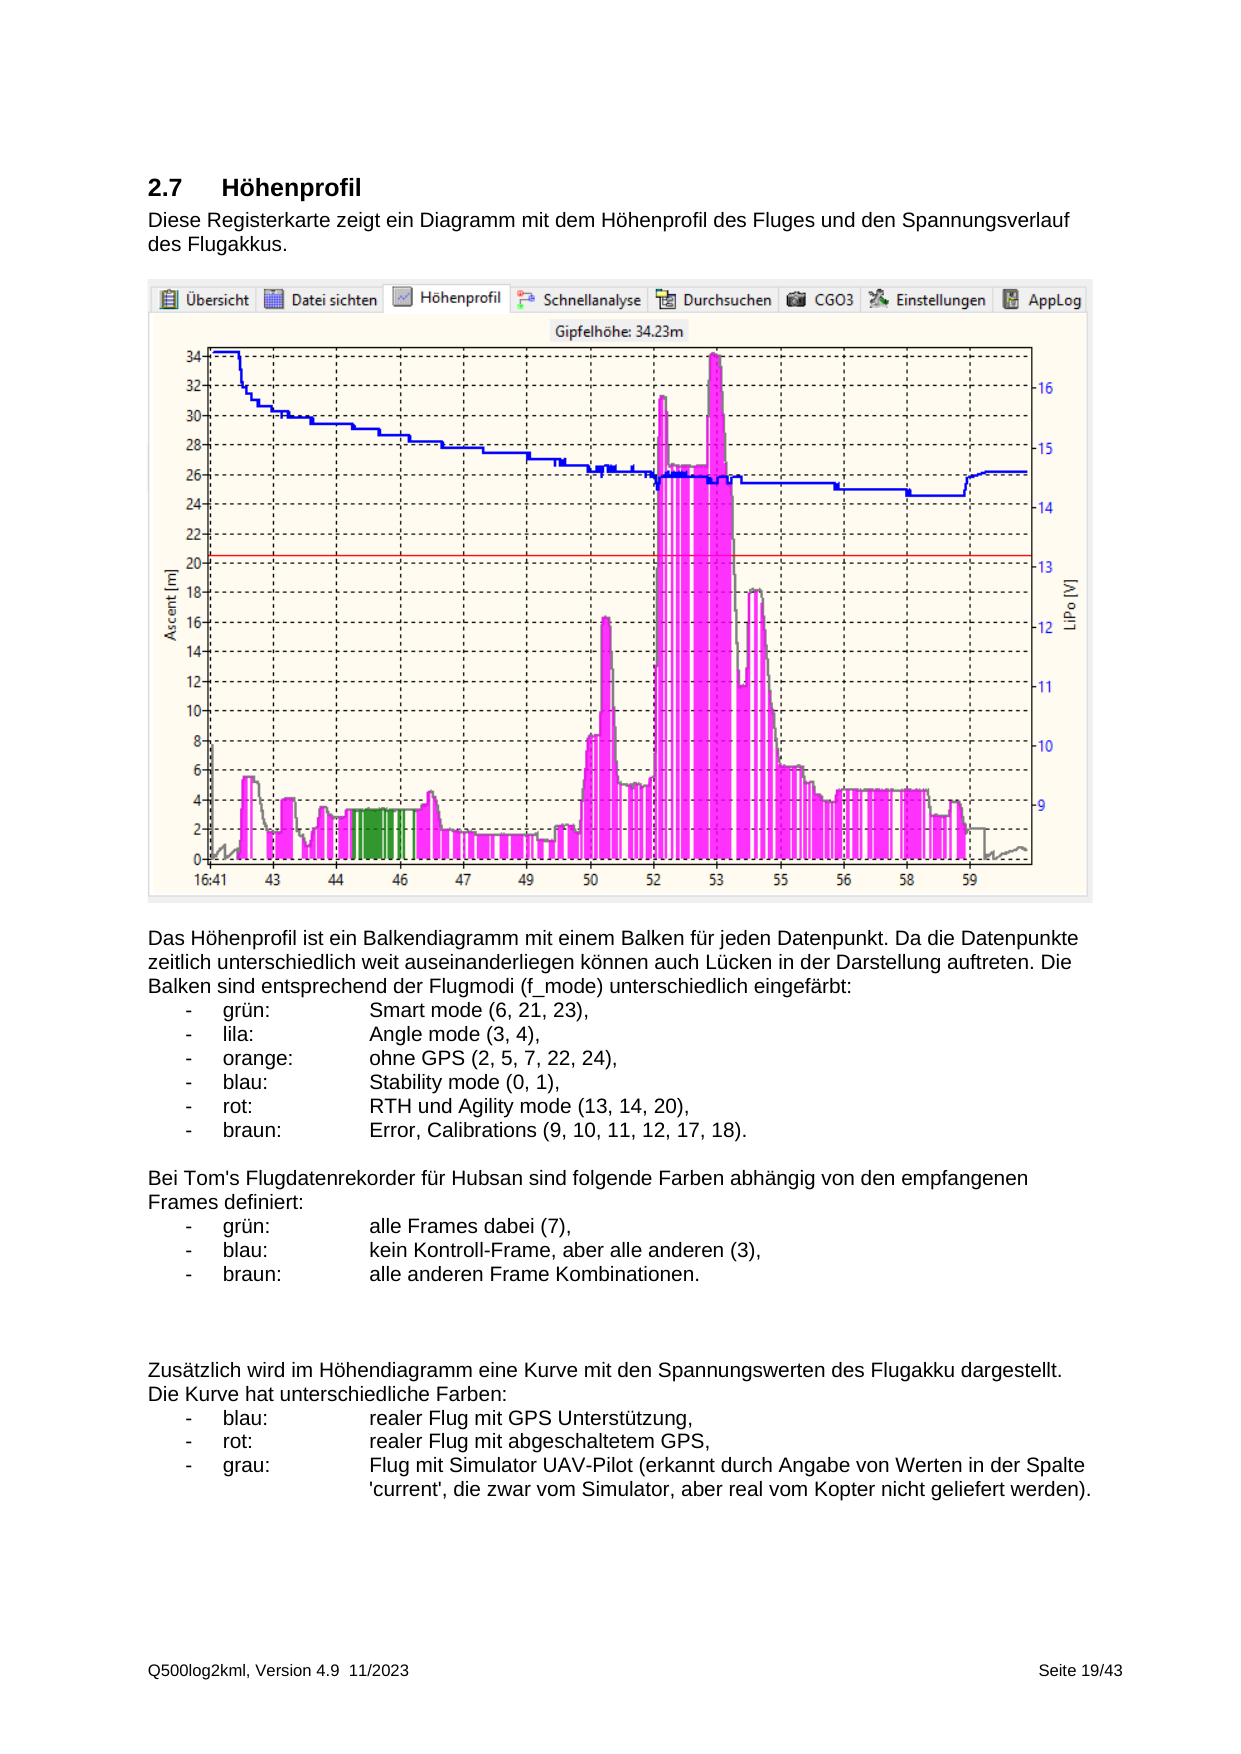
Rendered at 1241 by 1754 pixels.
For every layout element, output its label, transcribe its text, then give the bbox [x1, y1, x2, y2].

list lila: Angle mode (3, 4), [185, 1022, 1093, 1046]
list braun: alle anderen Frame Kombinationen. [185, 1262, 1093, 1286]
list grün: Smart mode (6, 21, 23), [185, 998, 1093, 1022]
text Das Höhenprofil ist ein Balkendiagramm mit einem Balken für jeden Datenpunkt. Da die Datenpunkte zeitlich unterschiedlich weit auseinanderliegen können auch Lücken in der Darstellung auftreten. Die Balken sind entsprechend der Flugmodi (f_mode) unterschiedlich eingefärbt: [148, 926, 1093, 998]
list blau: realer Flug mit GPS Unterstützung, [185, 1405, 1093, 1429]
list blau: Stability mode (0, 1), [185, 1070, 1093, 1094]
list orange: ohne GPS (2, 5, 7, 22, 24), [185, 1046, 1093, 1070]
subtitle Höhenprofil [148, 173, 1093, 201]
list grün: alle Frames dabei (7), [185, 1214, 1093, 1238]
picture [147, 279, 1093, 903]
list rot: RTH und Agility mode (13, 14, 20), [185, 1094, 1093, 1118]
list grau: Flug mit Simulator UAV-Pilot (erkannt durch Angabe von Werten in der Spalte [185, 1453, 1093, 1477]
list rot: realer Flug mit abgeschaltetem GPS, [185, 1429, 1093, 1453]
text Zusätzlich wird im Höhendiagramm eine Kurve mit den Spannungswerten des Flugakku dargestellt. Die Kurve hat unterschiedliche Farben: [148, 1357, 1093, 1405]
text Bei Tom's Flugdatenrekorder für Hubsan sind folgende Farben abhängig von den empfangenen Frames definiert: [148, 1166, 1093, 1214]
list braun: Error, Calibrations (9, 10, 11, 12, 17, 18). [185, 1118, 1093, 1142]
text 'current', die zwar vom Simulator, aber real vom Kopter nicht geliefert werden). [369, 1477, 1093, 1501]
text Diese Registerkarte zeigt ein Diagramm mit dem Höhenprofil des Fluges und den Spannungsverlauf des Flugakkus. [148, 208, 1093, 256]
list blau: kein Kontroll-Frame, aber alle anderen (3), [185, 1238, 1093, 1262]
